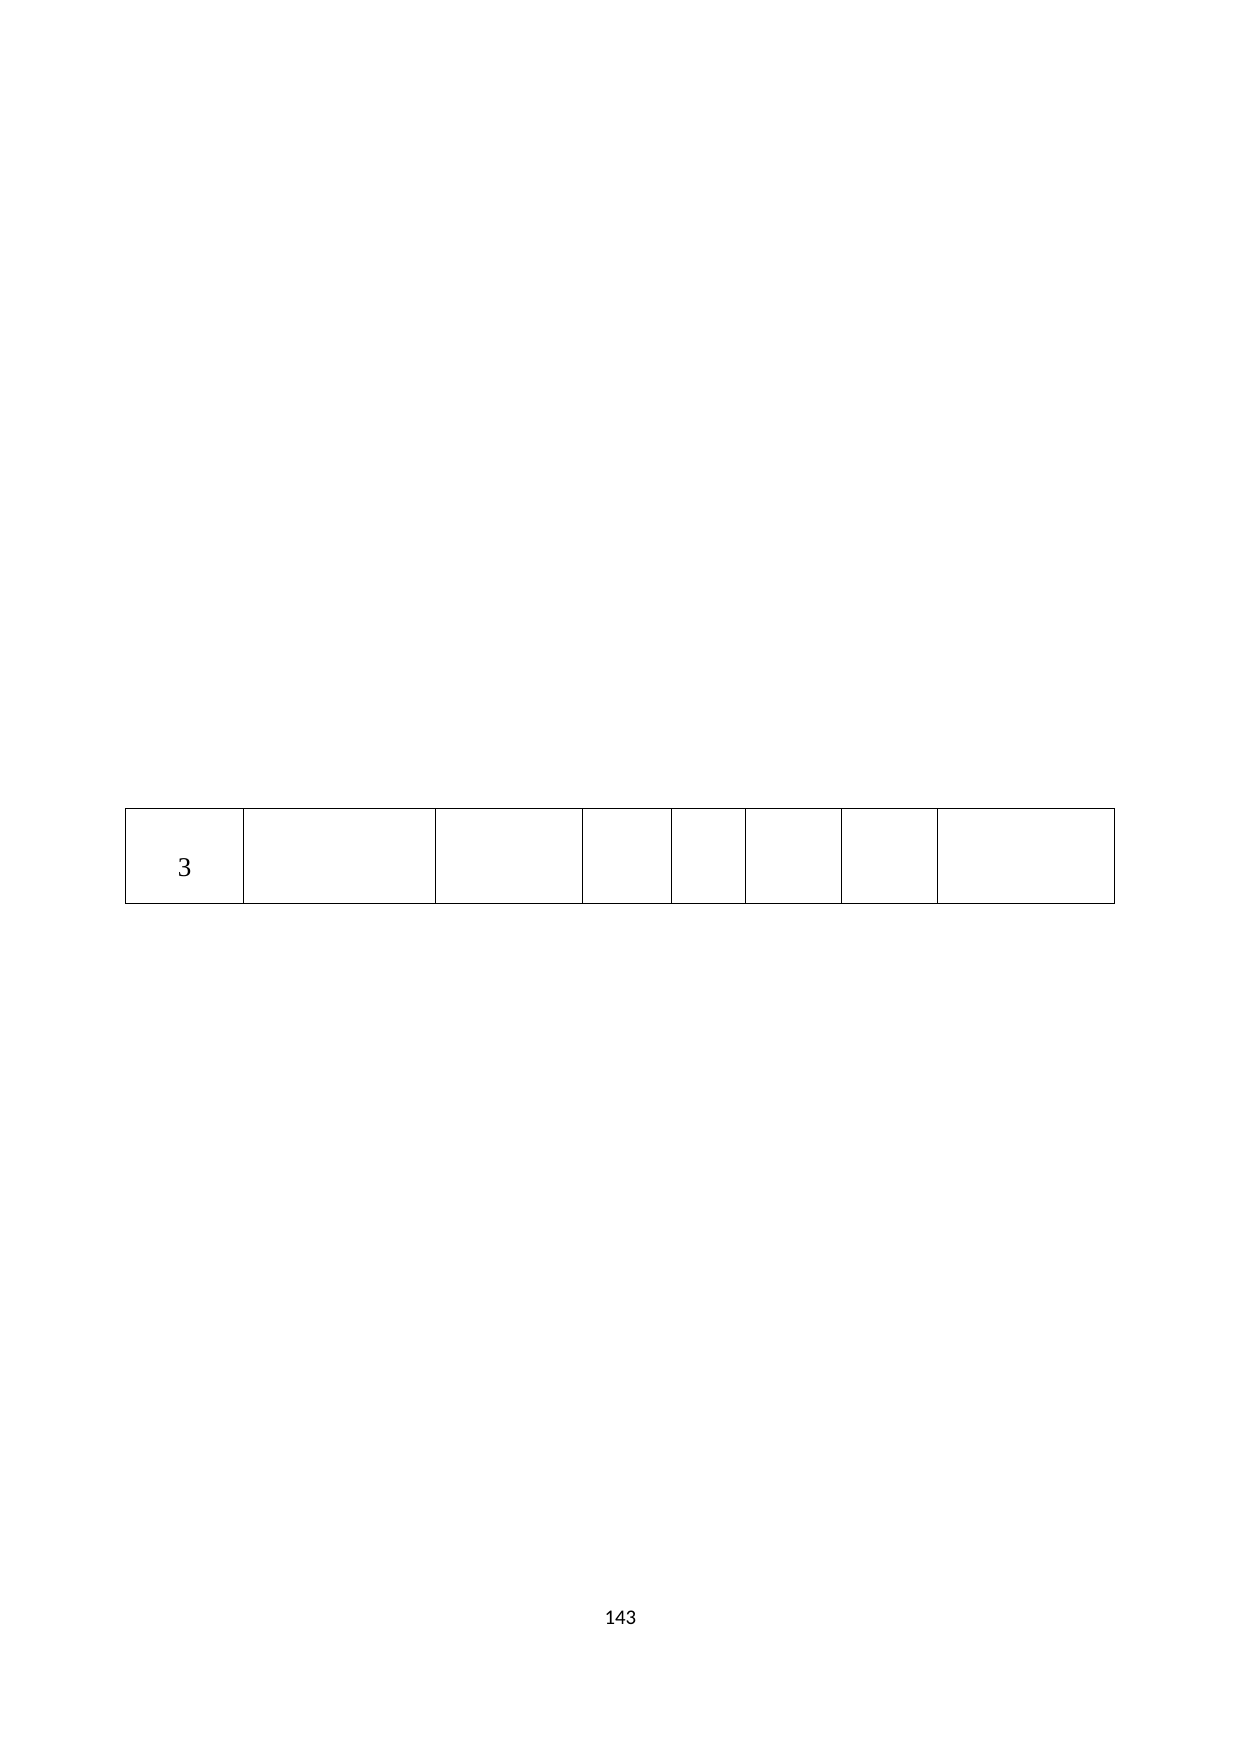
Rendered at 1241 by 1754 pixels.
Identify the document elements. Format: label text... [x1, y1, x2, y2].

table_cell [244, 809, 435, 903]
table_cell [938, 809, 1114, 903]
table_cell [842, 809, 937, 903]
table_cell 3 [126, 809, 243, 903]
table_cell [746, 809, 841, 903]
table_cell [583, 809, 671, 903]
table_cell [436, 809, 582, 903]
table_cell [672, 809, 745, 903]
